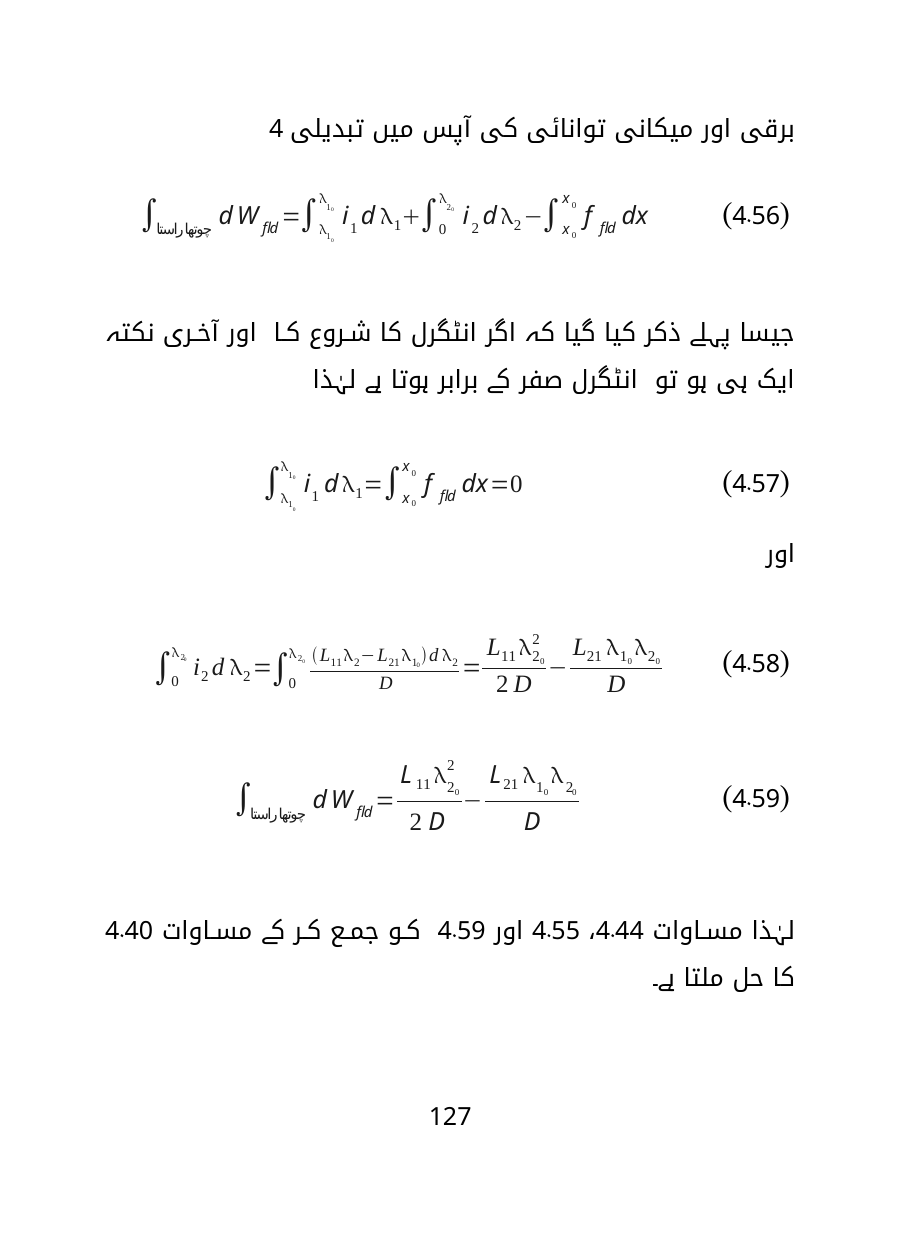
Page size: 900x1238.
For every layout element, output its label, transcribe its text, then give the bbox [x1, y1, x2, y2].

table_header [105, 625, 702, 717]
table_header (4.59) [699, 751, 795, 860]
table_header (4.58) [702, 625, 795, 717]
table_header (4.56) [673, 183, 795, 263]
table_header [105, 451, 671, 531]
table_header [105, 751, 699, 860]
text اور [105, 531, 795, 578]
text جیسا پہلے ذکر کیا گیا کہ اگر انٹگرل کا شروع کا اور آخری نکتہ ایک ہی ہو تو انٹگرل صفر کے برابر ہوتا ہے لہٰذا [105, 309, 795, 404]
table_header [105, 183, 672, 263]
text لہٰذا مساوات 4.44، 4.55 اور 4.59 کو جمع کر کے مساوات 4.40 کا حل ملتا ہے۔ [105, 907, 795, 1002]
table_header (4.57) [671, 451, 795, 531]
